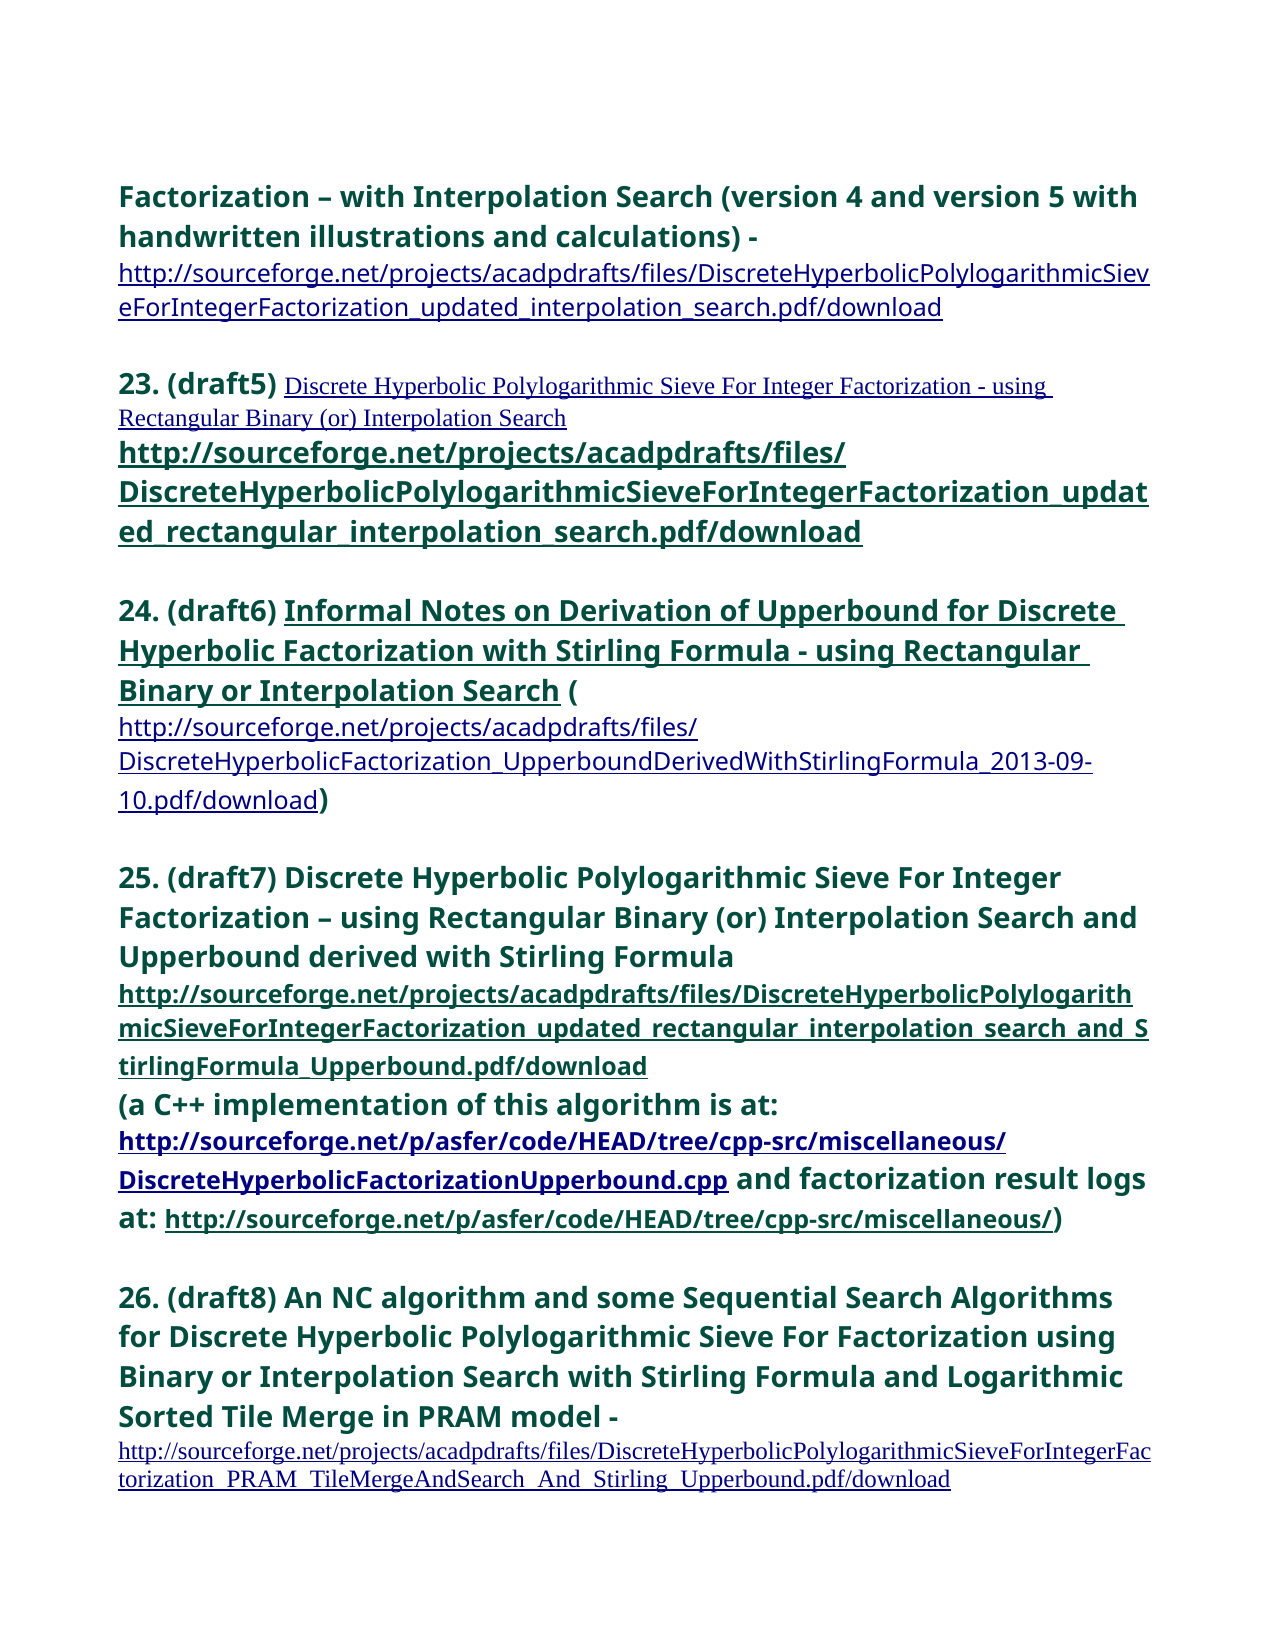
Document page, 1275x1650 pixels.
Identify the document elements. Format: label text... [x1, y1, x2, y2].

text 24. (draft6) Informal Notes on Derivation of Upperbound for Discrete Hyperbolic Factorization with Stirling Formula - using Rectangular Binary or Interpolation Search ( [118, 591, 1157, 710]
text http://sourceforge.net/projects/acadpdrafts/files/DiscreteHyperbolicPolylogarithmicSieveForIntegerFactorization_updated_rectangular_interpolation_search.pdf/download [118, 432, 1157, 551]
text 26. (draft8) An NC algorithm and some Sequential Search Algorithms for Discrete Hyperbolic Polylogarithmic Sieve For Factorization using Binary or Interpolation Search with Stirling Formula and Logarithmic Sorted Tile Merge in PRAM model - http://sourceforge.net/projects/acadpdrafts/files/DiscreteHyperbolicPolylogarithmicSieveForIntegerFactorization_PRAM_TileMergeAndSearch_And_Stirling_Upperbound.pdf/download [118, 1277, 1157, 1493]
text http://sourceforge.net/projects/acadpdrafts/files/DiscreteHyperbolicFactorization_UpperboundDerivedWithStirlingFormula_2013-09-10.pdf/download) [118, 710, 1157, 818]
text 23. (draft5) Discrete Hyperbolic Polylogarithmic Sieve For Integer Factorization - using Rectangular Binary (or) Interpolation Search [118, 363, 1157, 432]
text 25. (draft7) Discrete Hyperbolic Polylogarithmic Sieve For Integer Factorization – using Rectangular Binary (or) Interpolation Search and Upperbound derived with Stirling Formula http://sourceforge.net/projects/acadpdrafts/files/DiscreteHyperbolicPolylogarithmicSieveForIntegerFactorization_updated_rectangular_interpolation_search_and_StirlingFormula_Upperbound.pdf/download [118, 857, 1157, 1084]
text Factorization – with Interpolation Search (version 4 and version 5 with handwritten illustrations and calculations) - http://sourceforge.net/projects/acadpdrafts/files/DiscreteHyperbolicPolylogarithmicSieveForIntegerFactorization_updated_interpolation_search.pdf/download [118, 176, 1157, 324]
text (a C++ implementation of this algorithm is at: http://sourceforge.net/p/asfer/code/HEAD/tree/cpp-src/miscellaneous/DiscreteHyperbolicFactorizationUpperbound.cpp and factorization result logs at: http://sourceforge.net/p/asfer/code/HEAD/tree/cpp-src/miscellaneous/) [118, 1084, 1157, 1237]
